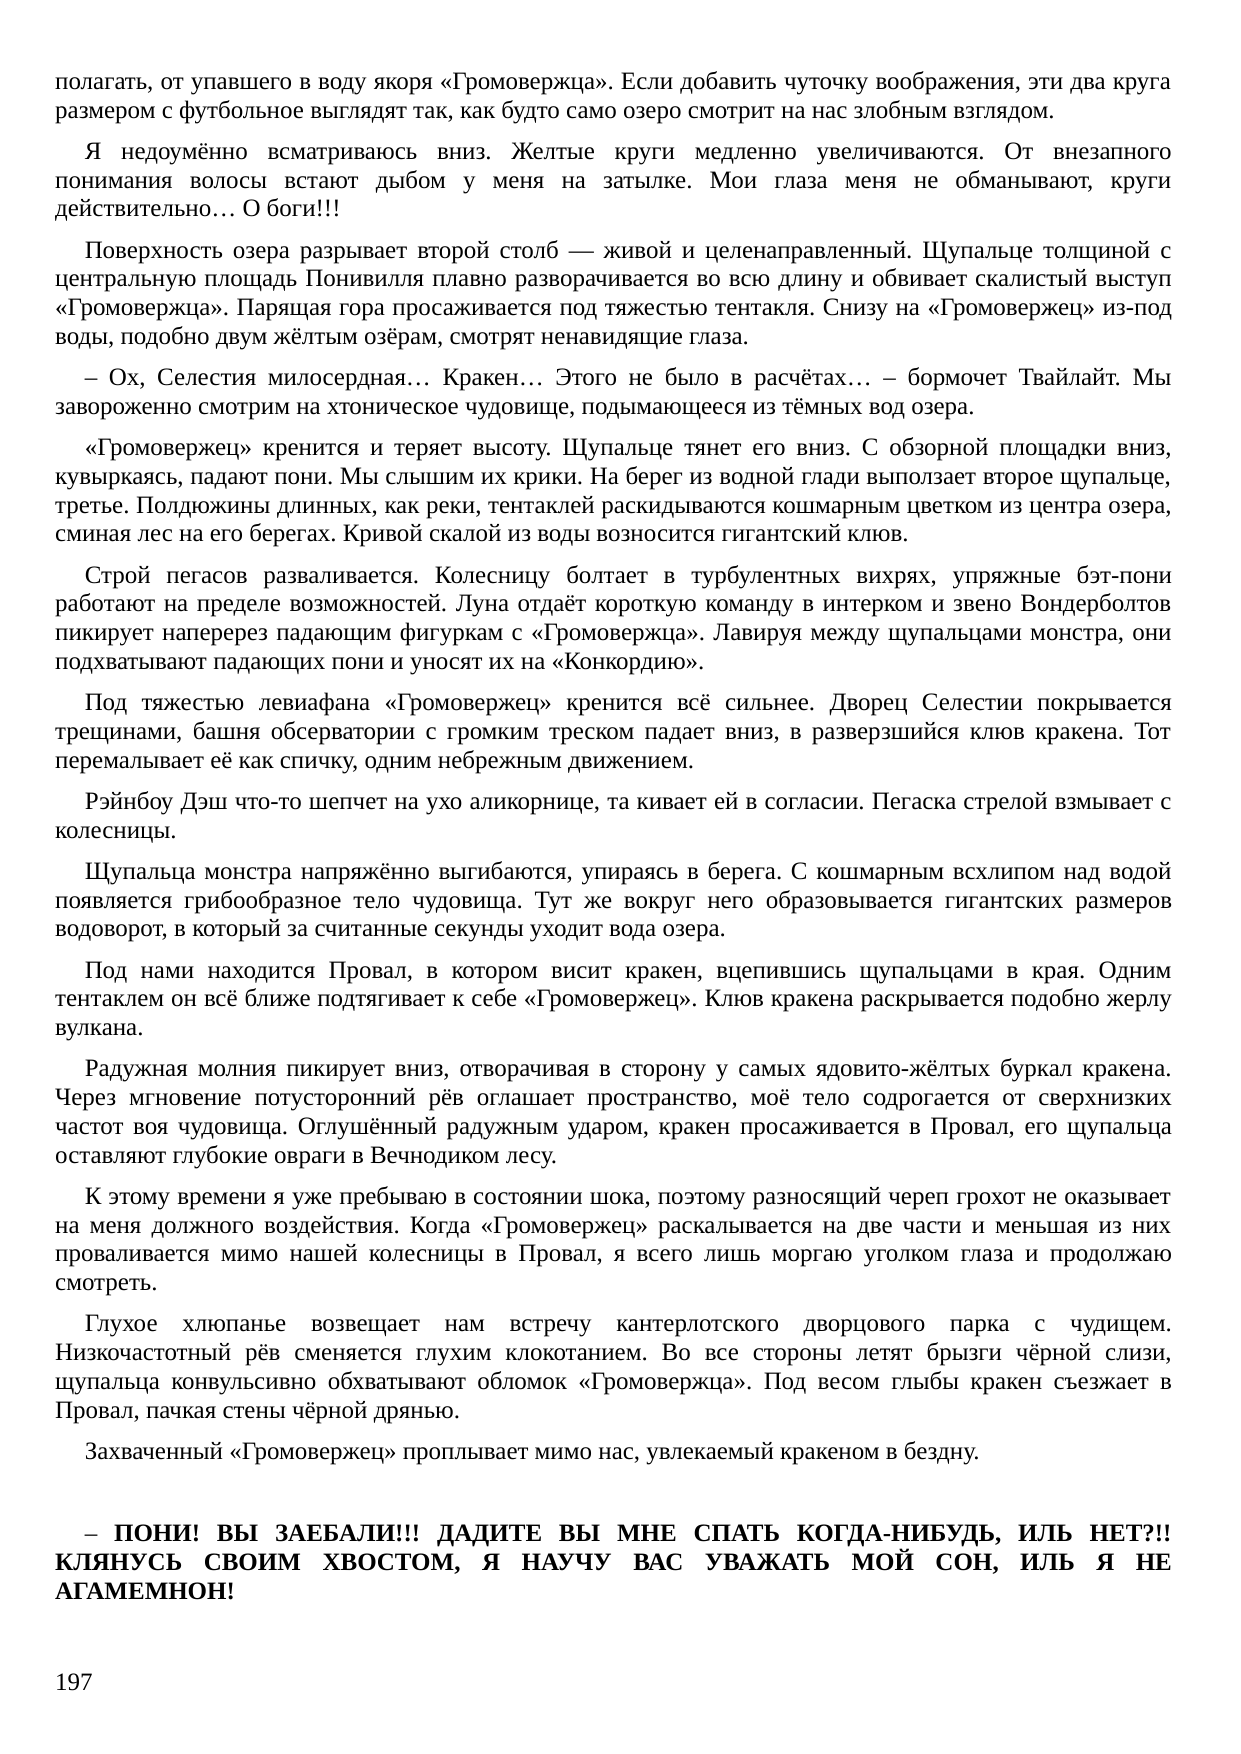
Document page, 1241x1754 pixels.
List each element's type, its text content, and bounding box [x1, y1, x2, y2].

text «Громовержец» кренится и теряет высоту. Щупальце тянет его вниз. С обзорной площадки вниз, кувыркаясь, падают пони. Мы слышим их крики. На берег из водной глади выползает второе щупальце, третье. Полдюжины длинных, как реки, тентаклей раскидываются кошмарным цветком из центра озера, сминая лес на его берегах. Кривой скалой из воды возносится гигантский клюв. [55, 432, 1173, 547]
text Радужная молния пикирует вниз, отворачивая в сторону у самых ядовито-жёлтых буркал кракена. Через мгновение потусторонний рёв оглашает пространство, моё тело содрогается от сверхнизких частот воя чудовища. Оглушённый радужным ударом, кракен просаживается в Провал, его щупальца оставляют глубокие овраги в Вечнодиком лесу. [55, 1053, 1173, 1168]
text – ПОНИ! ВЫ ЗАЕБАЛИ!!! ДАДИТЕ ВЫ МНЕ СПАТЬ КОГДА-НИБУДЬ, ИЛЬ НЕТ?!! КЛЯНУСЬ СВОИМ ХВОСТОМ, Я НАУЧУ ВАС УВАЖАТЬ МОЙ СОН, ИЛЬ Я НЕ АГАМЕМНОН! [55, 1518, 1173, 1605]
text Под тяжестью левиафана «Громовержец» кренится всё сильнее. Дворец Селестии покрывается трещинами, башня обсерватории с громким треском падает вниз, в разверзшийся клюв кракена. Тот перемалывает её как спичку, одним небрежным движением. [55, 687, 1173, 773]
text К этому времени я уже пребываю в состоянии шока, поэтому разносящий череп грохот не оказывает на меня должного воздействия. Когда «Громовержец» раскалывается на две части и меньшая из них проваливается мимо нашей колесницы в Провал, я всего лишь моргаю уголком глаза и продолжаю смотреть. [55, 1181, 1173, 1296]
text полагать, от упавшего в воду якоря «Громовержца». Если добавить чуточку воображения, эти два круга размером с футбольное выглядят так, как будто само озеро смотрит на нас злобным взглядом. [55, 66, 1173, 123]
text Щупальца монстра напряжённо выгибаются, упираясь в берега. С кошмарным всхлипом над водой появляется грибообразное тело чудовища. Тут же вокруг него образовывается гигантских размеров водоворот, в который за считанные секунды уходит вода озера. [55, 856, 1173, 942]
text Глухое хлюпанье возвещает нам встречу кантерлотского дворцового парка с чудищем. Низкочастотный рёв сменяется глухим клокотанием. Во все стороны летят брызги чёрной слизи, щупальца конвульсивно обхватывают обломок «Громовержца». Под весом глыбы кракен съезжает в Провал, пачкая стены чёрной дрянью. [55, 1308, 1173, 1423]
text Под нами находится Провал, в котором висит кракен, вцепившись щупальцами в края. Одним тентаклем он всё ближе подтягивает к себе «Громовержец». Клюв кракена раскрывается подобно жерлу вулкана. [55, 955, 1173, 1041]
text Поверхность озера разрывает второй столб — живой и целенаправленный. Щупальце толщиной с центральную площадь Понивилля плавно разворачивается во всю длину и обвивает скалистый выступ «Громовержца». Парящая гора просаживается под тяжестью тентакля. Снизу на «Громовержец» из-под воды, подобно двум жёлтым озёрам, смотрят ненавидящие глаза. [55, 235, 1173, 350]
text Я недоумённо всматриваюсь вниз. Желтые круги медленно увеличиваются. От внезапного понимания волосы встают дыбом у меня на затылке. Мои глаза меня не обманывают, круги действительно… О боги!!! [55, 136, 1173, 222]
text Строй пегасов разваливается. Колесницу болтает в турбулентных вихрях, упряжные бэт-пони работают на пределе возможностей. Луна отдаёт короткую команду в интерком и звено Вондерболтов пикирует наперерез падающим фигуркам с «Громовержца». Лавируя между щупальцами монстра, они подхватывают падающих пони и уносят их на «Конкордию». [55, 560, 1173, 675]
text – Ох, Селестия милосердная… Кракен… Этого не было в расчётах… – бормочет Твайлайт. Мы завороженно смотрим на хтоническое чудовище, подымающееся из тёмных вод озера. [55, 362, 1173, 420]
text Рэйнбоу Дэш что-то шепчет на ухо аликорнице, та кивает ей в согласии. Пегаска стрелой взмывает с колесницы. [55, 786, 1173, 843]
text Захваченный «Громовержец» проплывает мимо нас, увлекаемый кракеном в бездну. [55, 1436, 1173, 1465]
